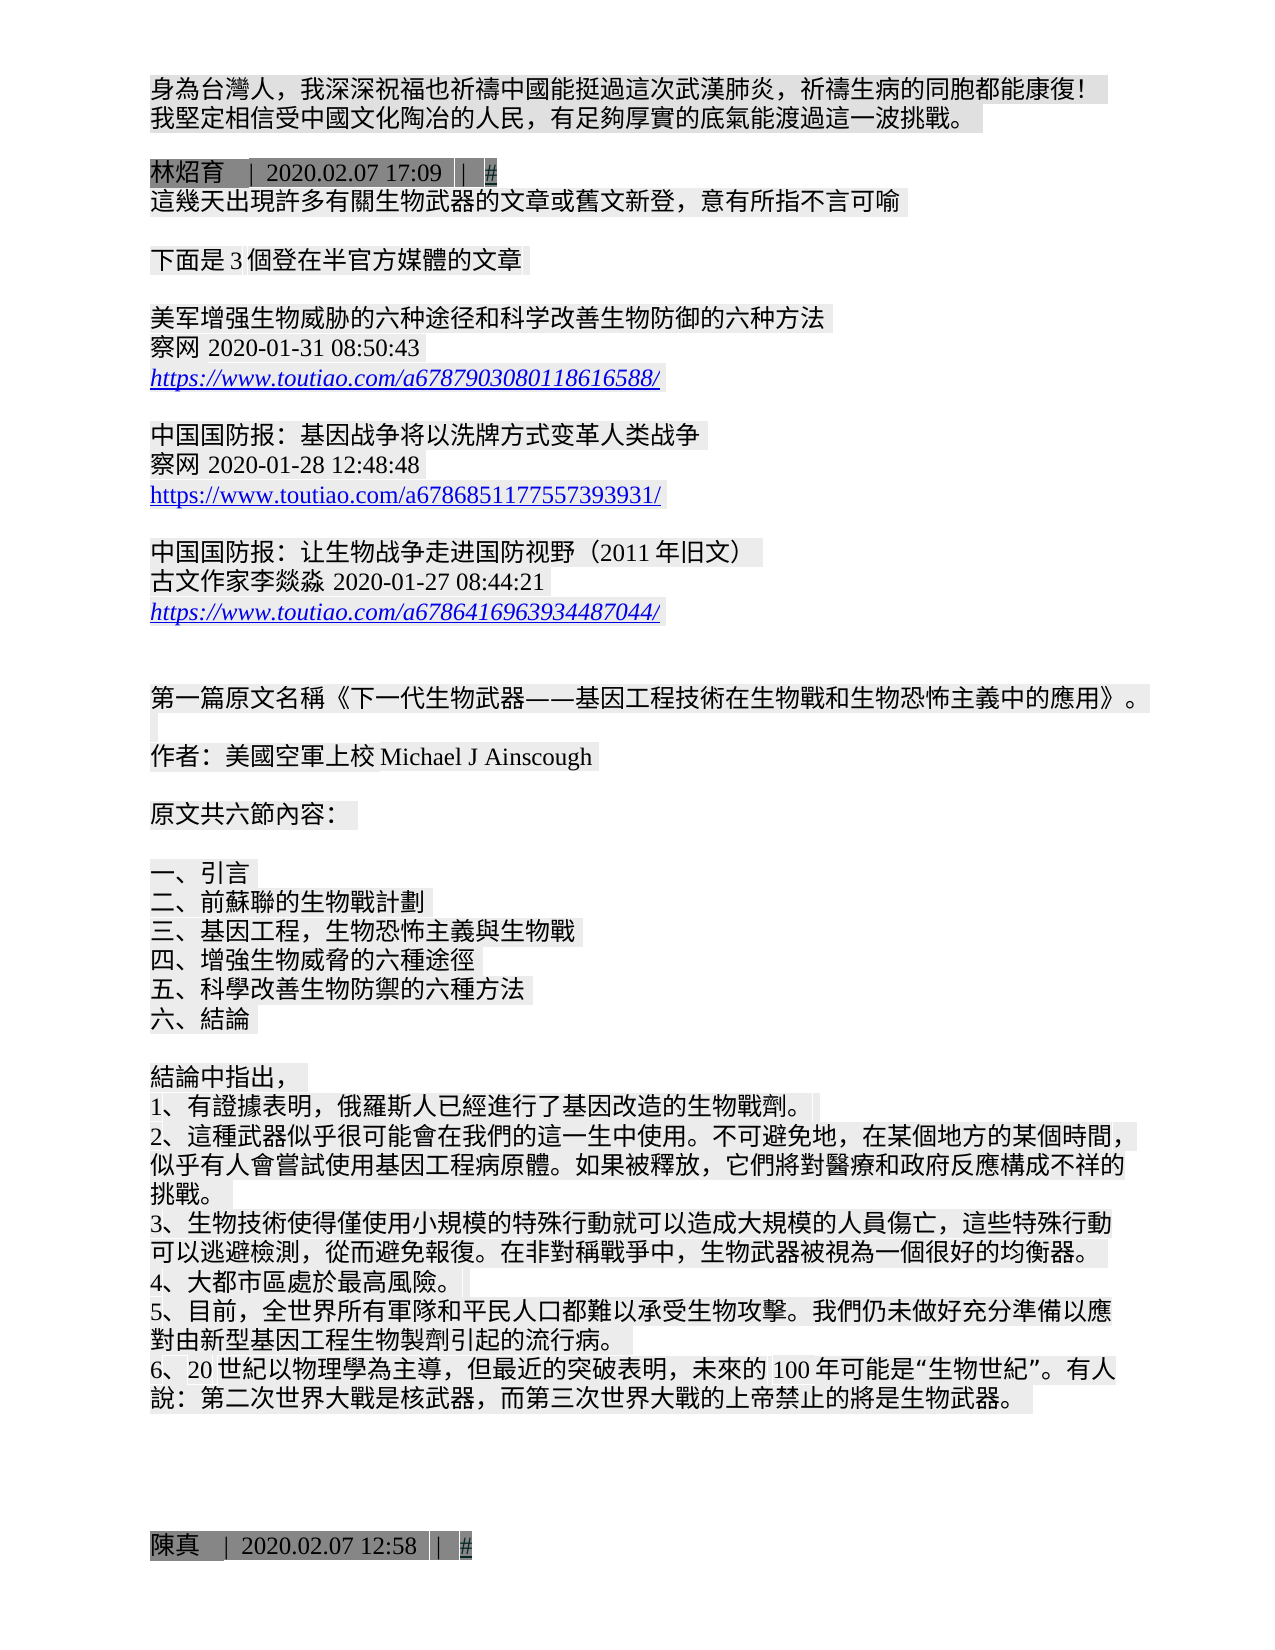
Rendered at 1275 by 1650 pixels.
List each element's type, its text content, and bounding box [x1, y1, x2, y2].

text 陳真 | 2020.02.07 12:58 | # [150, 1531, 1125, 1561]
text 這幾天出現許多有關生物武器的文章或舊文新登，意有所指不言可喻 下面是3個登在半官方媒體的文章 美军增强生物威胁的六种途径和科学改善生物防御的六种方法 察网 2020-01-31 08:50:43 https://www.toutiao.com/a6787903080118616588/ 中国国防报：基因战争将以洗牌方式变革人类战争 察网 2020-01-28 12:48:48 https://www.toutiao.com/a6786851177557393931/ 中国国防报：让生物战争走进国防视野（2011年旧文） 古文作家李燚淼 2020-01-27 08:44:21 https://www.toutiao.com/a6786416963934487044/ 第一篇原文名稱《下一代生物武器——基因工程技術在生物戰和生物恐怖主義中的應用》。 作者：美國空軍上校Michael J Ainscough 原文共六節內容： 一、引言 二、前蘇聯的生物戰計劃 三、基因工程，生物恐怖主義與生物戰 四、增強生物威脅的六種途徑 五、科學改善生物防禦的六種方法 六、結論 結論中指出， 1、有證據表明，俄羅斯人已經進行了基因改造的生物戰劑。 2、這種武器似乎很可能會在我們的這一生中使用。不可避免地，在某個地方的某個時間，似乎有人會嘗試使用基因工程病原體。如果被釋放，它們將對醫療和政府反應構成不祥的挑戰。 3、生物技術使得僅使用小規模的特殊行動就可以造成大規模的人員傷亡，這些特殊行動可以逃避檢測，從而避免報復。在非對稱戰爭中，生物武器被視為一個很好的均衡器。 4、大都市區處於最高風險。 5、目前，全世界所有軍隊和平民人口都難以承受生物攻擊。我們仍未做好充分準備以應對由新型基因工程生物製劑引起的流行病。 6、20世紀以物理學為主導，但最近的突破表明，未來的100年可能是“生物世紀”。有人說：第二次世界大戰是核武器，而第三次世界大戰的上帝禁止的將是生物武器。 [150, 188, 1125, 1506]
text 林炤育 | 2020.02.07 17:09 | # [150, 158, 1125, 188]
text 身為台灣人，我深深祝福也祈禱中國能挺過這次武漢肺炎，祈禱生病的同胞都能康復！ 我堅定相信受中國文化陶冶的人民，有足夠厚實的底氣能渡過這一波挑戰。 [150, 75, 1125, 133]
